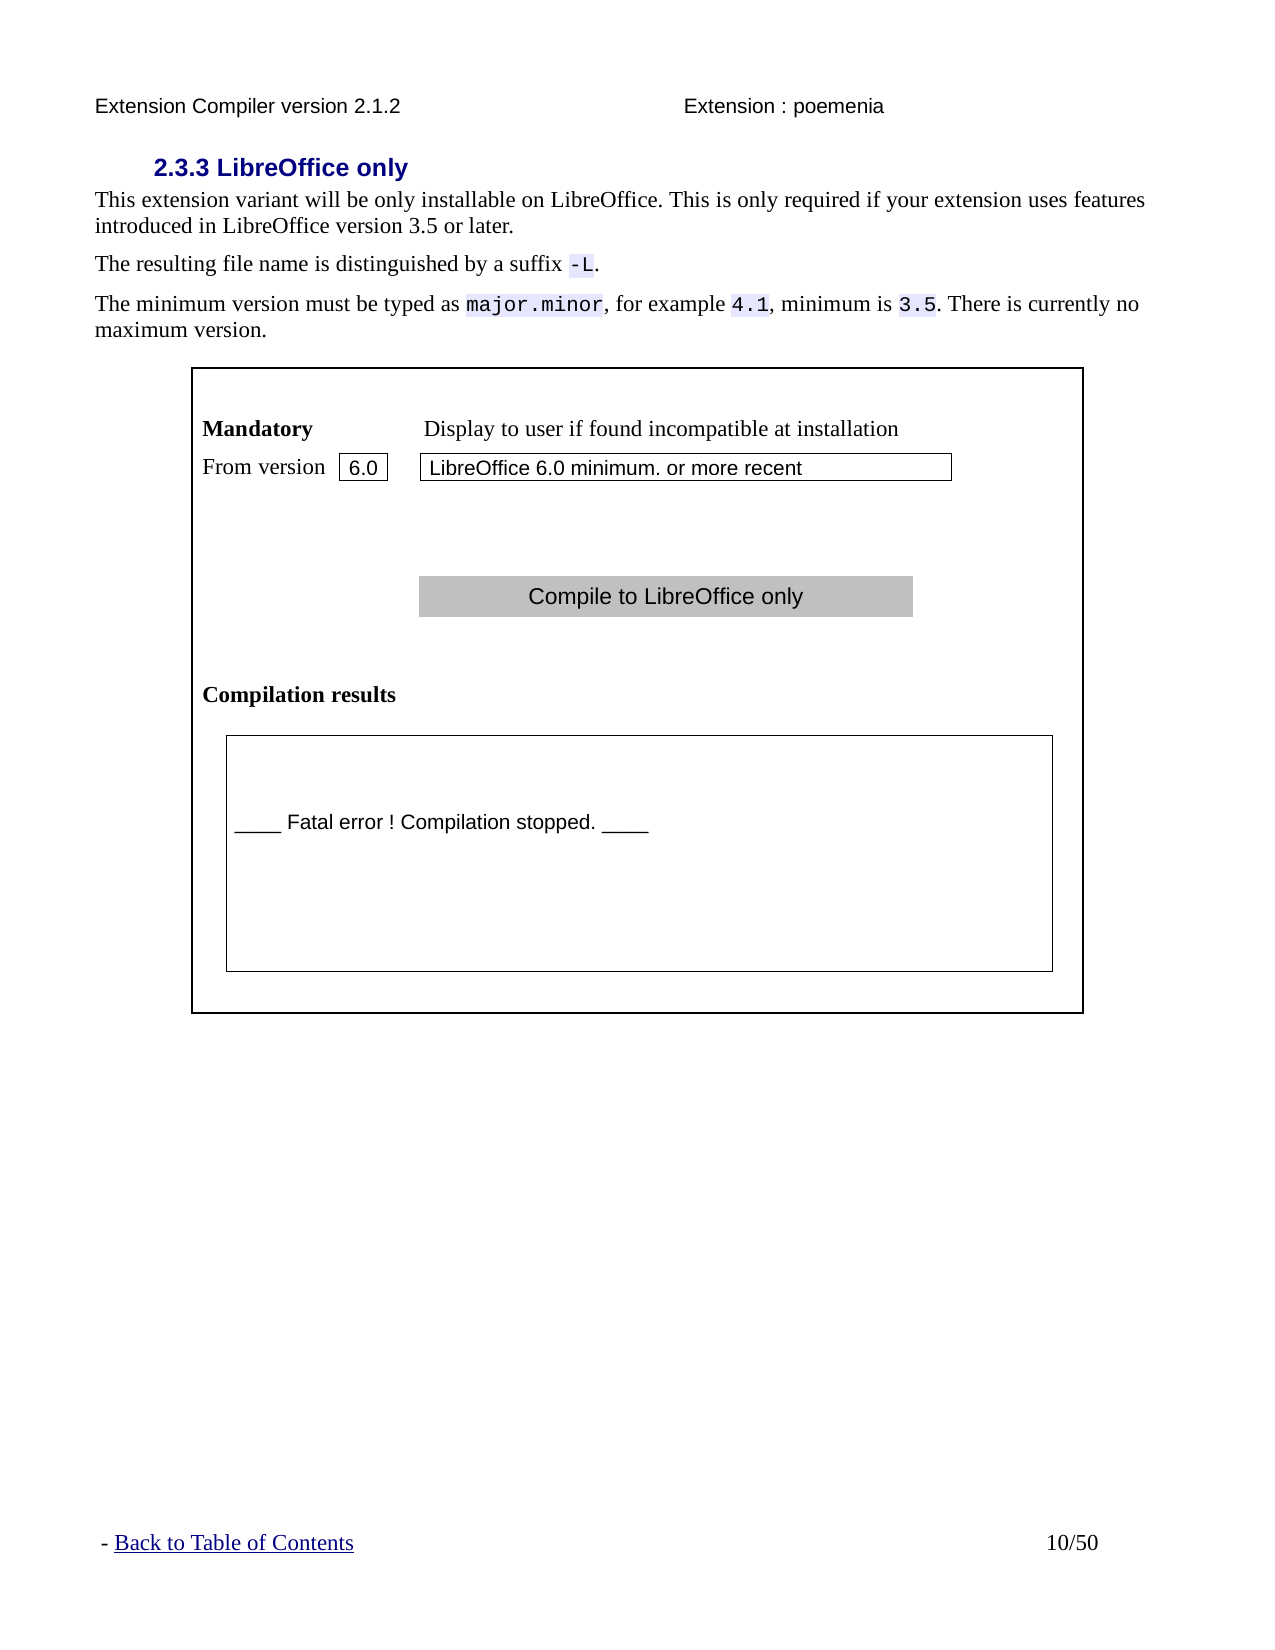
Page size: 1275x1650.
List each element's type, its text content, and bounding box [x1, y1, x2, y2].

text [388, 454, 420, 480]
subtitle LibreOffice only [153, 153, 1181, 181]
text Compilation results [202, 682, 1073, 708]
text From version [202, 454, 339, 480]
text The resulting file name is distinguished by a suffix -L. [94, 251, 1181, 278]
text This extension variant will be only installable on LibreOffice. This is only required if your extension uses features introduced in LibreOffice version 3.5 or later. [94, 187, 1181, 238]
text Mandatory Display to user if found incompatible at installation [202, 416, 1073, 442]
text The minimum version must be typed as major.minor, for example 4.1, minimum is 3.5. There is currently no maximum version. [94, 290, 1181, 343]
text [952, 454, 1073, 480]
